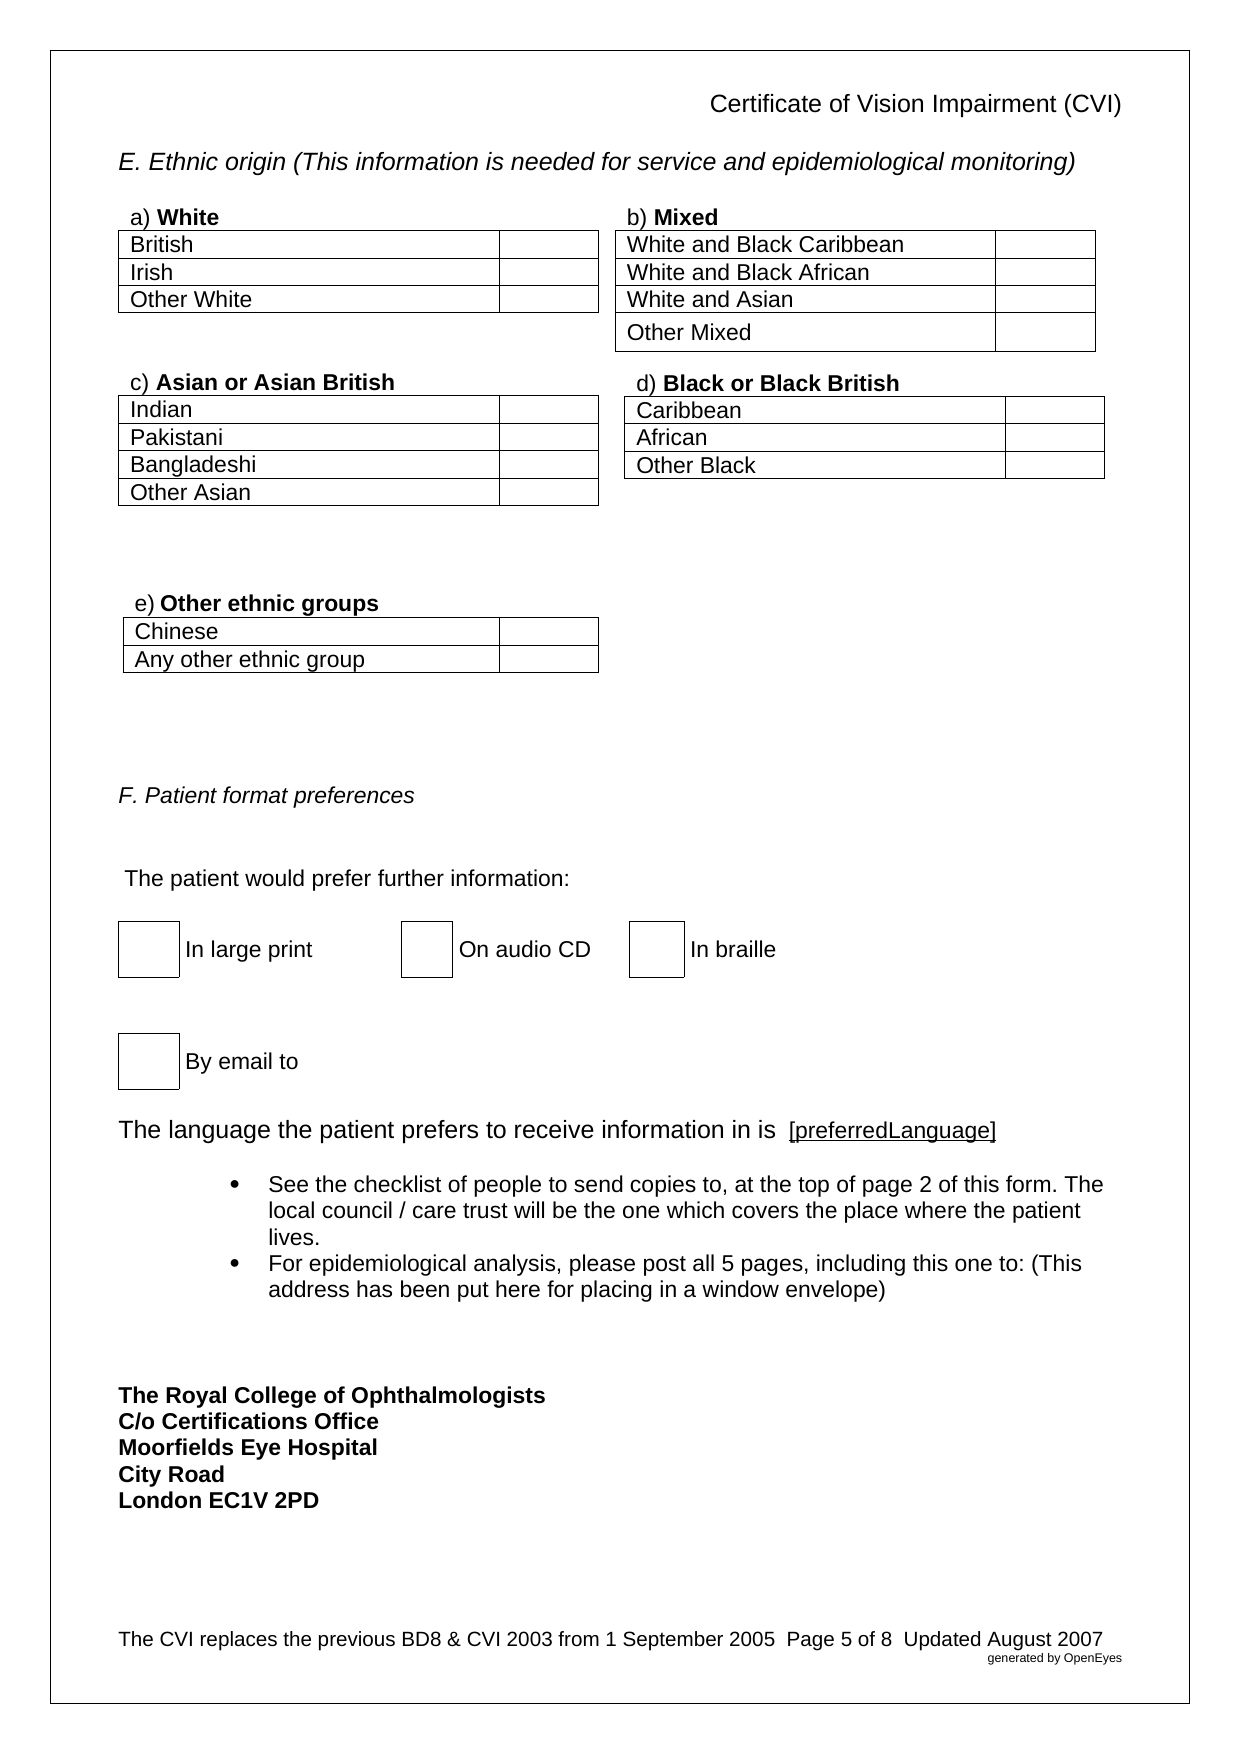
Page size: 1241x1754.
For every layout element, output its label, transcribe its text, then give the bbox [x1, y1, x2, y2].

text City Road [118, 1461, 1122, 1487]
table_cell [401, 1033, 1123, 1089]
table_cell [500, 286, 598, 312]
text Moorfields Eye Hospital [118, 1434, 1122, 1461]
table_cell Other Black [625, 452, 1005, 478]
table_cell [500, 396, 598, 423]
table_cell [500, 451, 598, 477]
table_cell White and Black African [616, 259, 995, 285]
table_cell Indian [119, 396, 499, 423]
table_cell [996, 259, 1095, 285]
table_cell [500, 618, 598, 644]
table_cell [1006, 397, 1104, 423]
table_cell British [119, 231, 499, 257]
table_cell Any other ethnic group [124, 646, 499, 672]
table_cell [887, 921, 1123, 977]
table_cell [996, 313, 1095, 351]
table_cell [500, 646, 598, 672]
text F. Patient format preferences [118, 782, 1122, 808]
text London EC1V 2PD [118, 1487, 1122, 1513]
table_header [499, 369, 598, 395]
table_cell [996, 286, 1095, 312]
table_header a) White [119, 204, 499, 230]
table_cell [500, 479, 598, 505]
table_header d) Black or Black British [625, 370, 1005, 396]
table_cell [500, 231, 598, 257]
table_cell In braille [685, 921, 887, 977]
table_cell By email to [180, 1033, 401, 1089]
table_header b) Mixed [615, 204, 996, 230]
table_cell Bangladeshi [119, 451, 499, 477]
list See the checklist of people to send copies to, at the top of page 2 of this form. The local council / care trust will be the one which covers the place where the patient lives. [231, 1171, 1122, 1250]
table_header [500, 589, 598, 617]
table_cell [500, 259, 598, 285]
table_cell [119, 1034, 179, 1089]
table_cell On audio CD [453, 921, 629, 977]
text C/o Certifications Office [118, 1408, 1122, 1434]
table_cell [119, 922, 179, 977]
table_cell White and Black Caribbean [616, 231, 995, 257]
table_cell Other Mixed [616, 313, 995, 351]
table_cell Other White [119, 286, 499, 312]
table_cell [1006, 424, 1104, 451]
table_cell [630, 922, 684, 977]
table_cell [500, 424, 598, 450]
table_cell [996, 231, 1095, 257]
table_cell Other Asian [119, 479, 499, 505]
table_cell White and Asian [616, 286, 995, 312]
table_cell [118, 977, 1123, 1033]
table_header [499, 204, 598, 230]
text The language the patient prefers to receive information in is [preferredLanguage] [118, 1115, 1122, 1144]
table_cell [402, 922, 452, 977]
table_header [996, 204, 1095, 230]
text The Royal College of Ophthalmologists [118, 1382, 1122, 1408]
list For epidemiological analysis, please post all 5 pages, including this one to: (This address has been put here for placing in a window envelope) [231, 1250, 1122, 1302]
table_cell Caribbean [625, 397, 1005, 423]
table_cell In large print [180, 921, 401, 977]
table_header [1005, 370, 1104, 396]
table_header c) Asian or Asian British [119, 369, 499, 395]
text E. Ethnic origin (This information is needed for service and epidemiological monitoring) [118, 147, 1122, 176]
table_cell Pakistani [119, 424, 499, 450]
table_header The patient would prefer further information: [118, 835, 1123, 921]
table_cell Irish [119, 259, 499, 285]
table_cell [1006, 452, 1104, 478]
table_cell African [625, 424, 1005, 451]
table_header e) Other ethnic groups [123, 589, 499, 617]
table_cell Chinese [124, 618, 499, 644]
